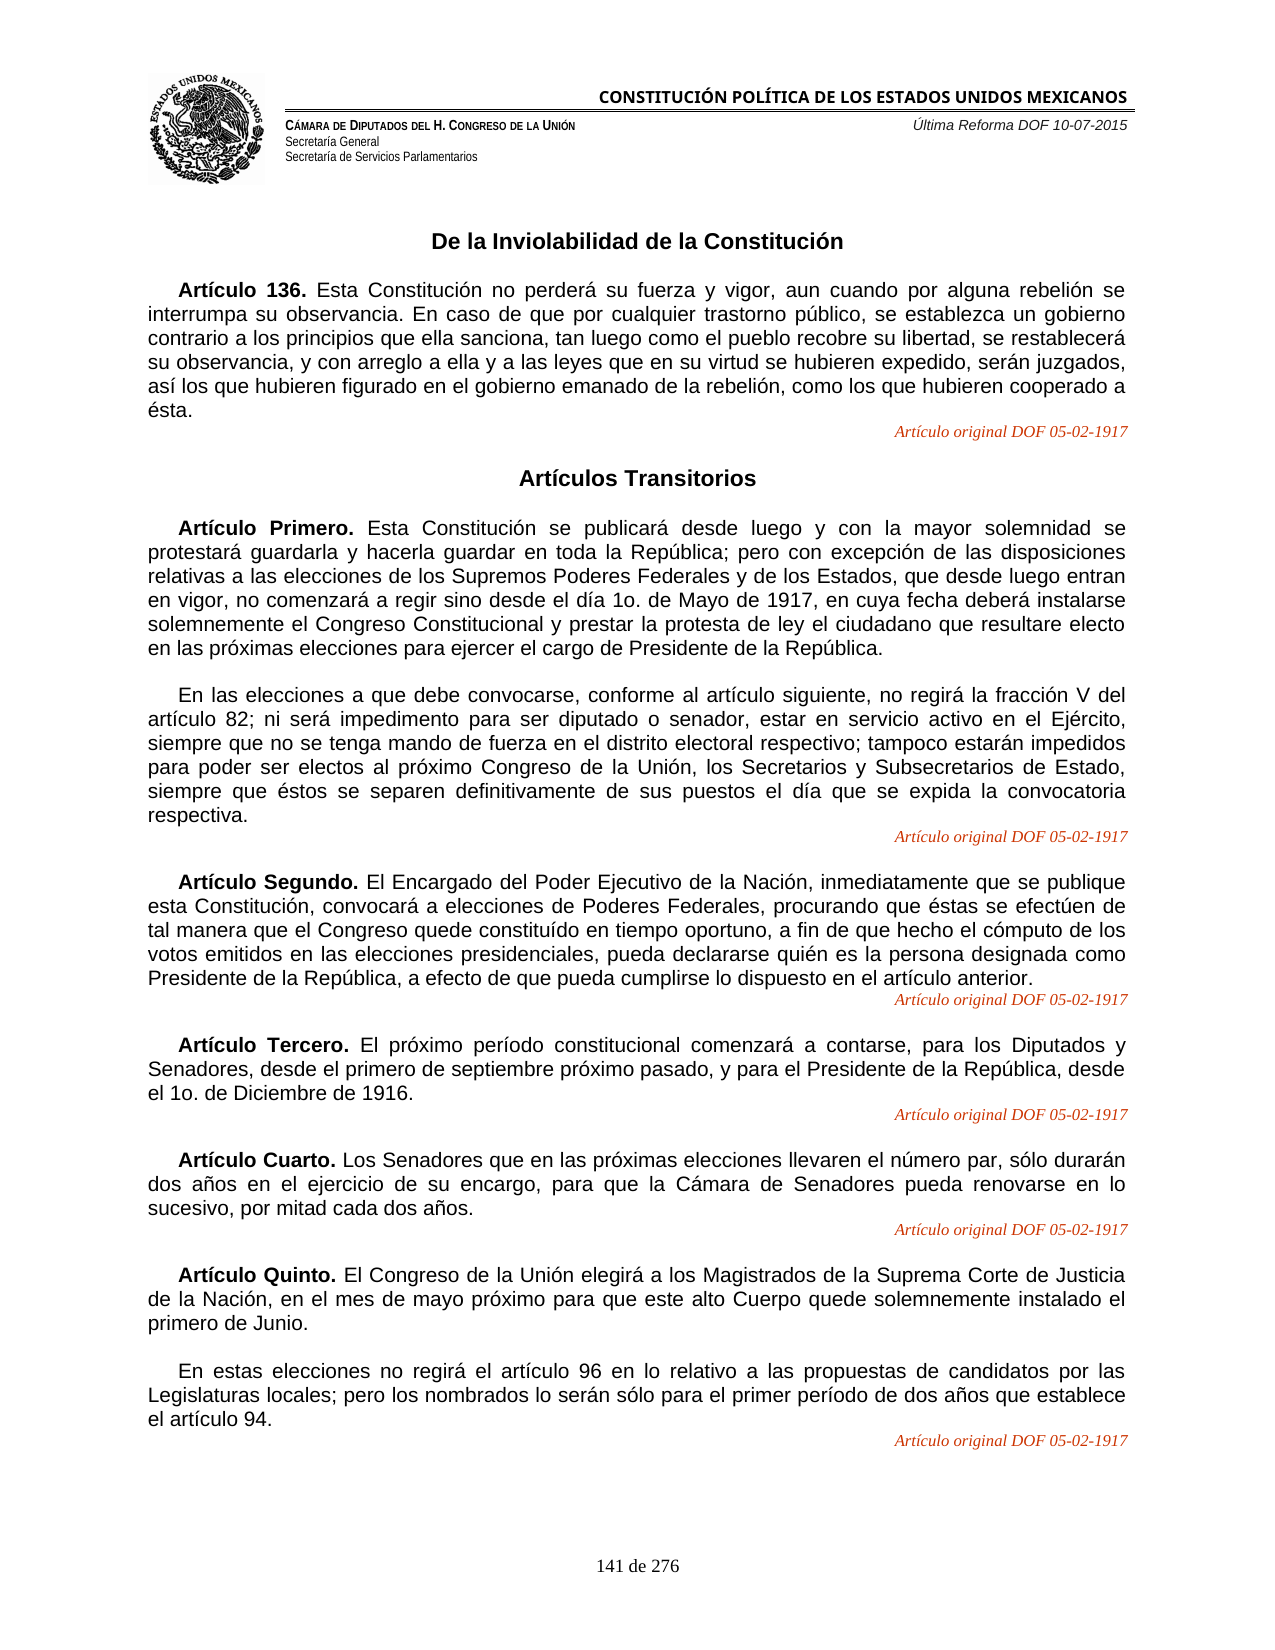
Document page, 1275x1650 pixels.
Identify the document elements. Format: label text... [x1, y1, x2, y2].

text Artículo Primero. Esta Constitución se publicará desde luego y con la mayor solemnidad se protestará guardarla y hacerla guardar en toda la República; pero con excepción de las disposiciones relativas a las elecciones de los Supremos Poderes Federales y de los Estados, que desde luego entran en vigor, no comenzará a regir sino desde el día 1o. de Mayo de 1917, en cuya fecha deberá instalarse solemnemente el Congreso Constitucional y prestar la protesta de ley el ciudadano que resultare electo en las próximas elecciones para ejercer el cargo de Presidente de la República. [148, 516, 1127, 659]
text Artículo original DOF 05-02-1917 [148, 827, 1127, 846]
text Artículo original DOF 05-02-1917 [148, 990, 1127, 1009]
text Artículo Cuarto. Los Senadores que en las próximas elecciones llevaren el número par, sólo durarán dos años en el ejercicio de su encargo, para que la Cámara de Senadores pueda renovarse en lo sucesivo, por mitad cada dos años. [148, 1148, 1127, 1220]
text Artículo original DOF 05-02-1917 [148, 1220, 1127, 1239]
text Artículo Segundo. El Encargado del Poder Ejecutivo de la Nación, inmediatamente que se publique esta Constitución, convocará a elecciones de Poderes Federales, procurando que éstas se efectúen de tal manera que el Congreso quede constituído en tiempo oportuno, a fin de que hecho el cómputo de los votos emitidos en las elecciones presidenciales, pueda declararse quién es la persona designada como Presidente de la República, a efecto de que pueda cumplirse lo dispuesto en el artículo anterior. [148, 870, 1127, 990]
text En las elecciones a que debe convocarse, conforme al artículo siguiente, no regirá la fracción V del artículo 82; ni será impedimento para ser diputado o senador, estar en servicio activo en el Ejército, siempre que no se tenga mando de fuerza en el distrito electoral respectivo; tampoco estarán impedidos para poder ser electos al próximo Congreso de la Unión, los Secretarios y Subsecretarios de Estado, siempre que éstos se separen definitivamente de sus puestos el día que se expida la convocatoria respectiva. [148, 683, 1127, 827]
text Artículo Quinto. El Congreso de la Unión elegirá a los Magistrados de la Suprema Corte de Justicia de la Nación, en el mes de mayo próximo para que este alto Cuerpo quede solemnemente instalado el primero de Junio. [148, 1263, 1127, 1335]
text Artículo original DOF 05-02-1917 [148, 422, 1127, 441]
text Artículo original DOF 05-02-1917 [148, 1431, 1127, 1450]
text En estas elecciones no regirá el artículo 96 en lo relativo a las propuestas de candidatos por las Legislaturas locales; pero los nombrados lo serán sólo para el primer período de dos años que establece el artículo 94. [148, 1359, 1127, 1431]
text Artículo original DOF 05-02-1917 [148, 1105, 1127, 1124]
text Artículo 136. Esta Constitución no perderá su fuerza y vigor, aun cuando por alguna rebelión se interrumpa su observancia. En caso de que por cualquier trastorno público, se establezca un gobierno contrario a los principios que ella sanciona, tan luego como el pueblo recobre su libertad, se restablecerá su observancia, y con arreglo a ella y a las leyes que en su virtud se hubieren expedido, serán juzgados, así los que hubieren figurado en el gobierno emanado de la rebelión, como los que hubieren cooperado a ésta. [148, 278, 1127, 422]
text De la Inviolabilidad de la Constitución [148, 228, 1127, 254]
text Artículo Tercero. El próximo período constitucional comenzará a contarse, para los Diputados y Senadores, desde el primero de septiembre próximo pasado, y para el Presidente de la República, desde el 1o. de Diciembre de 1916. [148, 1033, 1127, 1105]
text Artículos Transitorios [148, 465, 1127, 492]
